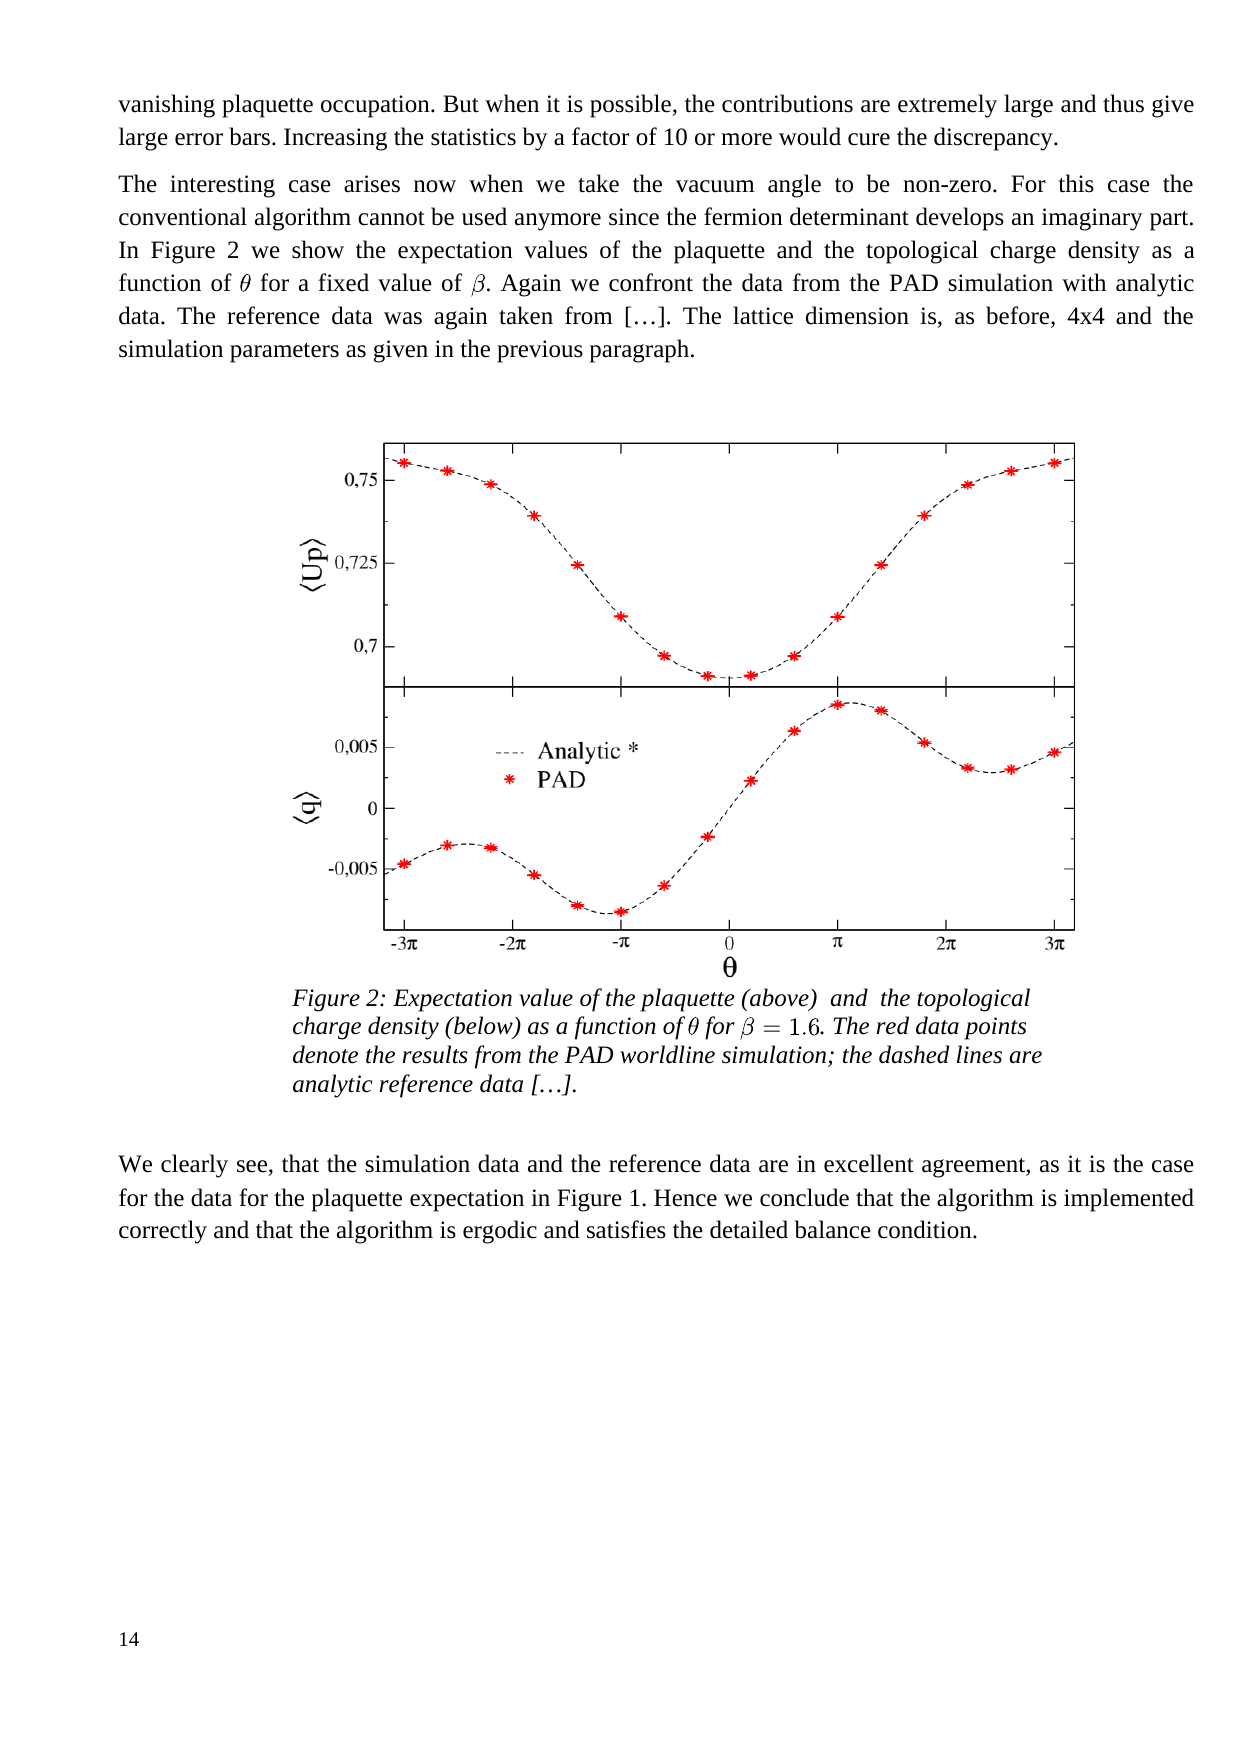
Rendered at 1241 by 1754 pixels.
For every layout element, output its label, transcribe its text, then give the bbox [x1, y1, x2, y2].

text Figure 2: Expectation value of the plaquette (above) and the topological charge density (below) as a function of for . The red data points denote the results from the PAD worldline simulation; the dashed lines are analytic reference data […]. [292, 978, 1075, 1098]
text We clearly see, that the simulation data and the reference data are in excellent agreement, as it is the case for the data for the plaquette expectation in Figure 1. Hence we conclude that the algorithm is implemented correctly and that the algorithm is ergodic and satisfies the detailed balance condition. [118, 1149, 1196, 1244]
text vanishing plaquette occupation. But when it is possible, the contributions are extremely large and thus give large error bars. Increasing the statistics by a factor of 10 or more would cure the discrepancy. [118, 89, 1196, 150]
picture [292, 442, 1076, 978]
text The interesting case arises now when we take the vacuum angle to be non-zero. For this case the conventional algorithm cannot be used anymore since the fermion determinant develops an imaginary part. In Figure 2 we show the expectation values of the plaquette and the topological charge density as a function of for a fixed value of . Again we confront the data from the PAD simulation with analytic data. The reference data was again taken from […]. The lattice dimension is, as before, 4x4 and the simulation parameters as given in the previous paragraph. [118, 169, 1196, 363]
